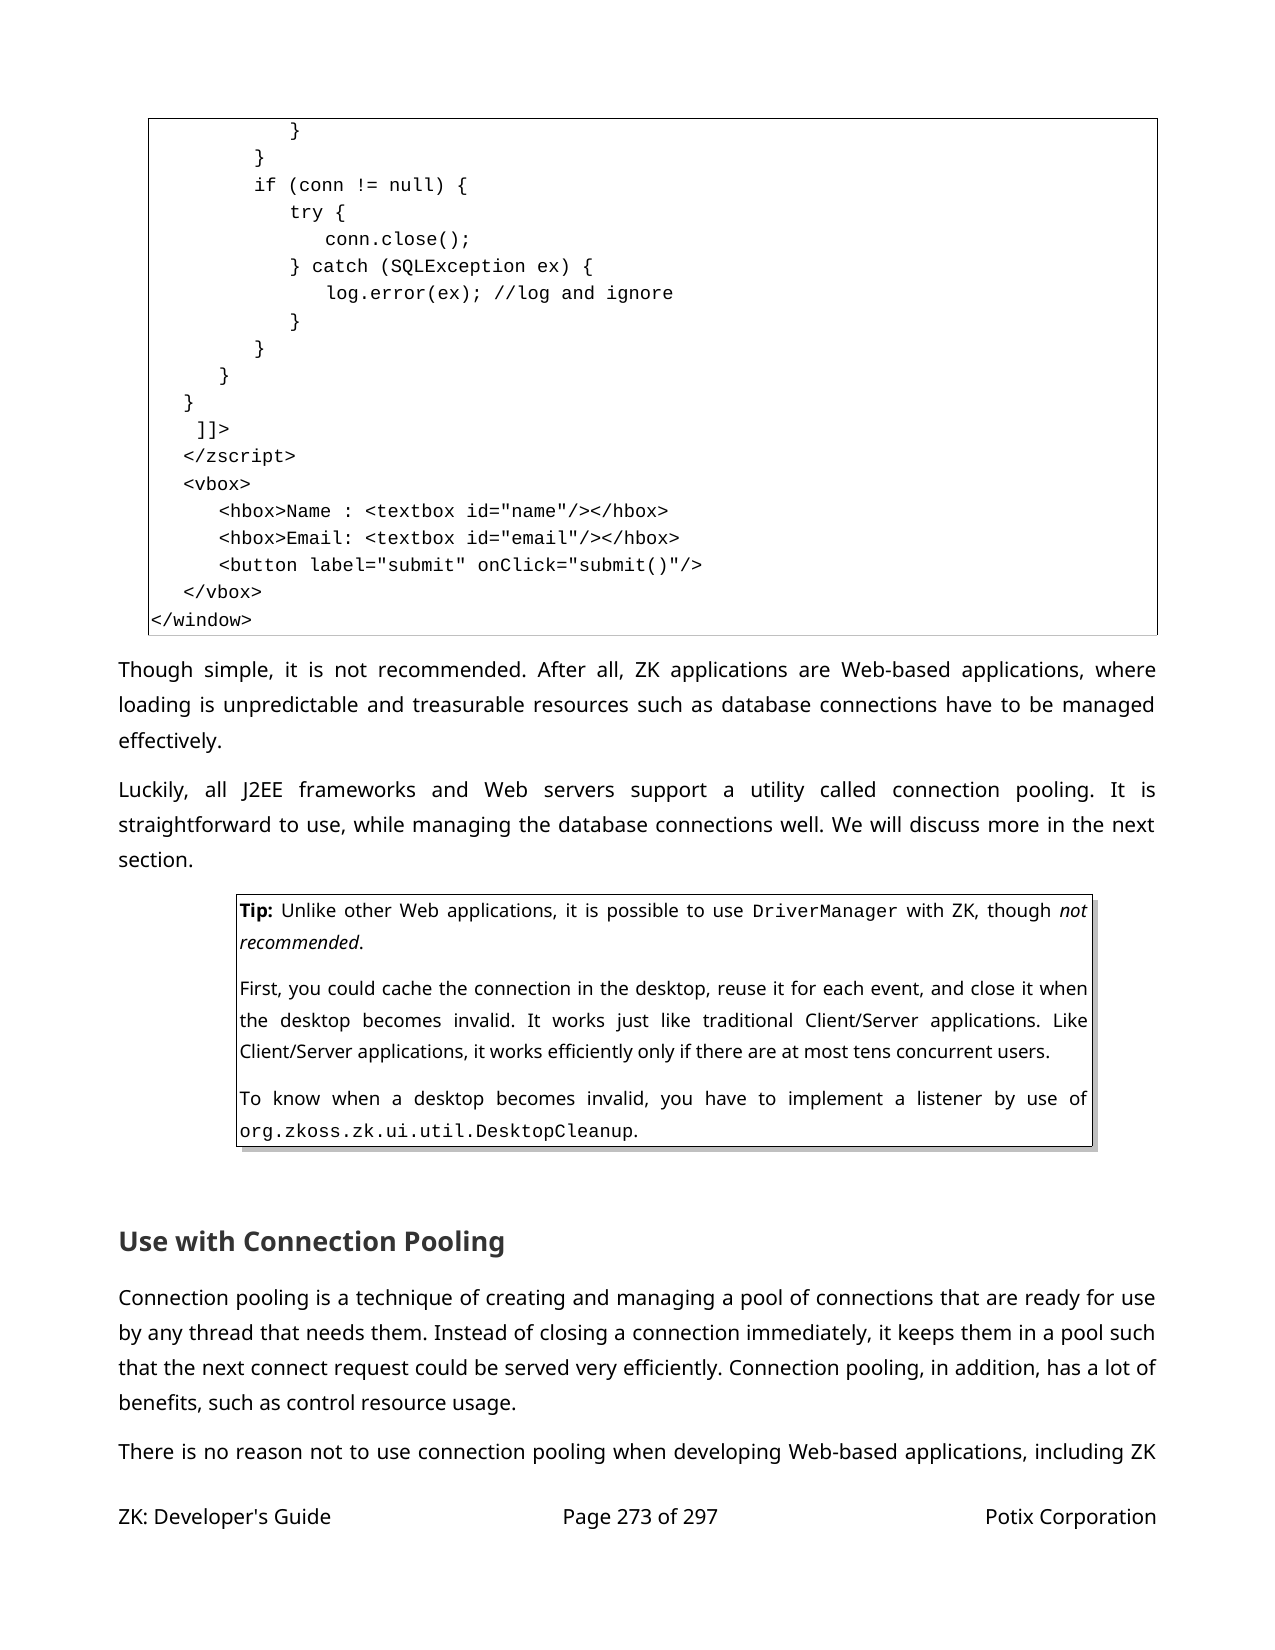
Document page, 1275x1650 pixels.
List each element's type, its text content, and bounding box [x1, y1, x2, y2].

text } [149, 308, 1157, 333]
text } catch (SQLException ex) { [149, 254, 1157, 278]
text There is no reason not to use connection pooling when developing Web-based applications, including ZK [118, 1437, 1157, 1466]
text } [149, 145, 1157, 169]
text } [149, 119, 1157, 142]
text </zscript> [149, 444, 1157, 469]
text conn.close(); [149, 227, 1157, 251]
text To know when a desktop becomes invalid, you have to implement a listener by use of org.zkoss.zk.ui.util.DesktopCleanup. [237, 1082, 1092, 1146]
text Tip: Unlike other Web applications, it is possible to use DriverManager with ZK, though not recommended. [237, 895, 1092, 954]
text </vbox> [149, 580, 1157, 604]
text </window> [149, 607, 1157, 635]
text <vbox> [149, 472, 1157, 496]
text <hbox>Email: <textbox id="email"/></hbox> [149, 526, 1157, 550]
text } [149, 336, 1157, 360]
text Though simple, it is not recommended. After all, ZK applications are Web-based applications, where loading is unpredictable and treasurable resources such as database connections have to be managed effectively. [118, 655, 1157, 754]
subtitle Use with Connection Pooling [118, 1222, 1157, 1259]
text <hbox>Name : <textbox id="name"/></hbox> [149, 499, 1157, 523]
text ]]> [149, 417, 1157, 441]
text try { [149, 200, 1157, 224]
text if (conn != null) { [149, 172, 1157, 197]
text Luckily, all J2EE frameworks and Web servers support a utility called connection pooling. It is straightforward to use, while managing the database connections well. We will discuss more in the next section. [118, 775, 1157, 873]
text <button label="submit" onClick="submit()"/> [149, 553, 1157, 577]
text First, you could cache the connection in the desktop, reuse it for each event, and close it when the desktop becomes invalid. It works just like traditional Client/Server applications. Like Client/Server applications, it works efficiently only if there are at most tens concurrent users. [237, 972, 1092, 1064]
text } [149, 390, 1157, 414]
text log.error(ex); //log and ignore [149, 281, 1157, 306]
text Connection pooling is a technique of creating and managing a pool of connections that are ready for use by any thread that needs them. Instead of closing a connection immediately, it keeps them in a pool such that the next connect request could be served very efficiently. Connection pooling, in addition, has a lot of benefits, such as control resource usage. [118, 1283, 1157, 1417]
text } [149, 363, 1157, 387]
